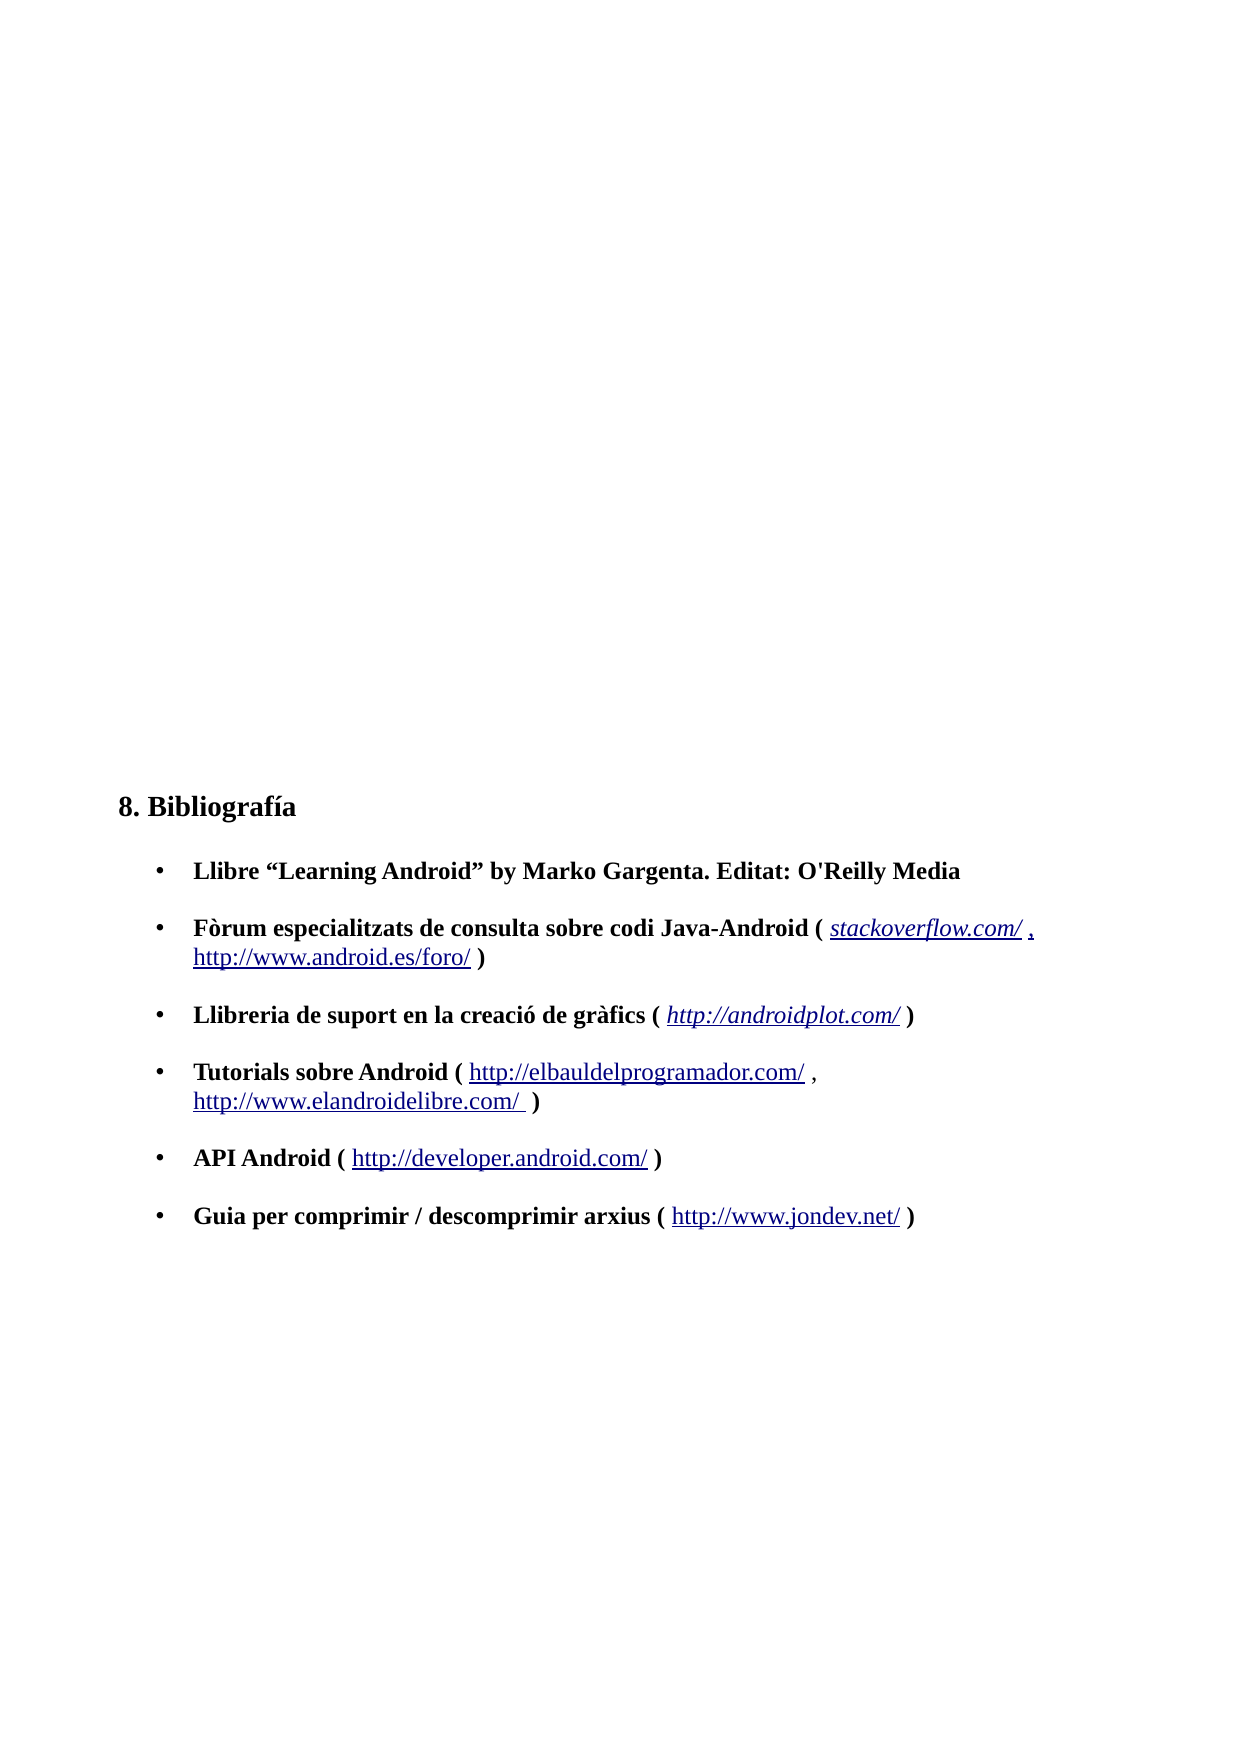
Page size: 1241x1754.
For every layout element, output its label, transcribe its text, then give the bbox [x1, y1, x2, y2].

list API Android ( http://developer.android.com/ ) [156, 1143, 1122, 1172]
list Fòrum especialitzats de consulta sobre codi Java-Android ( stackoverflow.com/ ‎, http://www.android.es/foro/ ) [156, 913, 1122, 971]
list Llibre “Learning Android” by Marko Gargenta. Editat: O'Reilly Media [156, 856, 1122, 885]
text 8. Bibliografía [118, 789, 1122, 822]
list Guia per comprimir / descomprimir arxius ( http://www.jondev.net/ ) [156, 1201, 1122, 1230]
list Tutorials sobre Android ( http://elbauldelprogramador.com/ , http://www.elandroidelibre.com/ ) [156, 1057, 1122, 1115]
list Llibreria de suport en la creació de gràfics ( http://androidplot.com/ ) [156, 1000, 1122, 1028]
